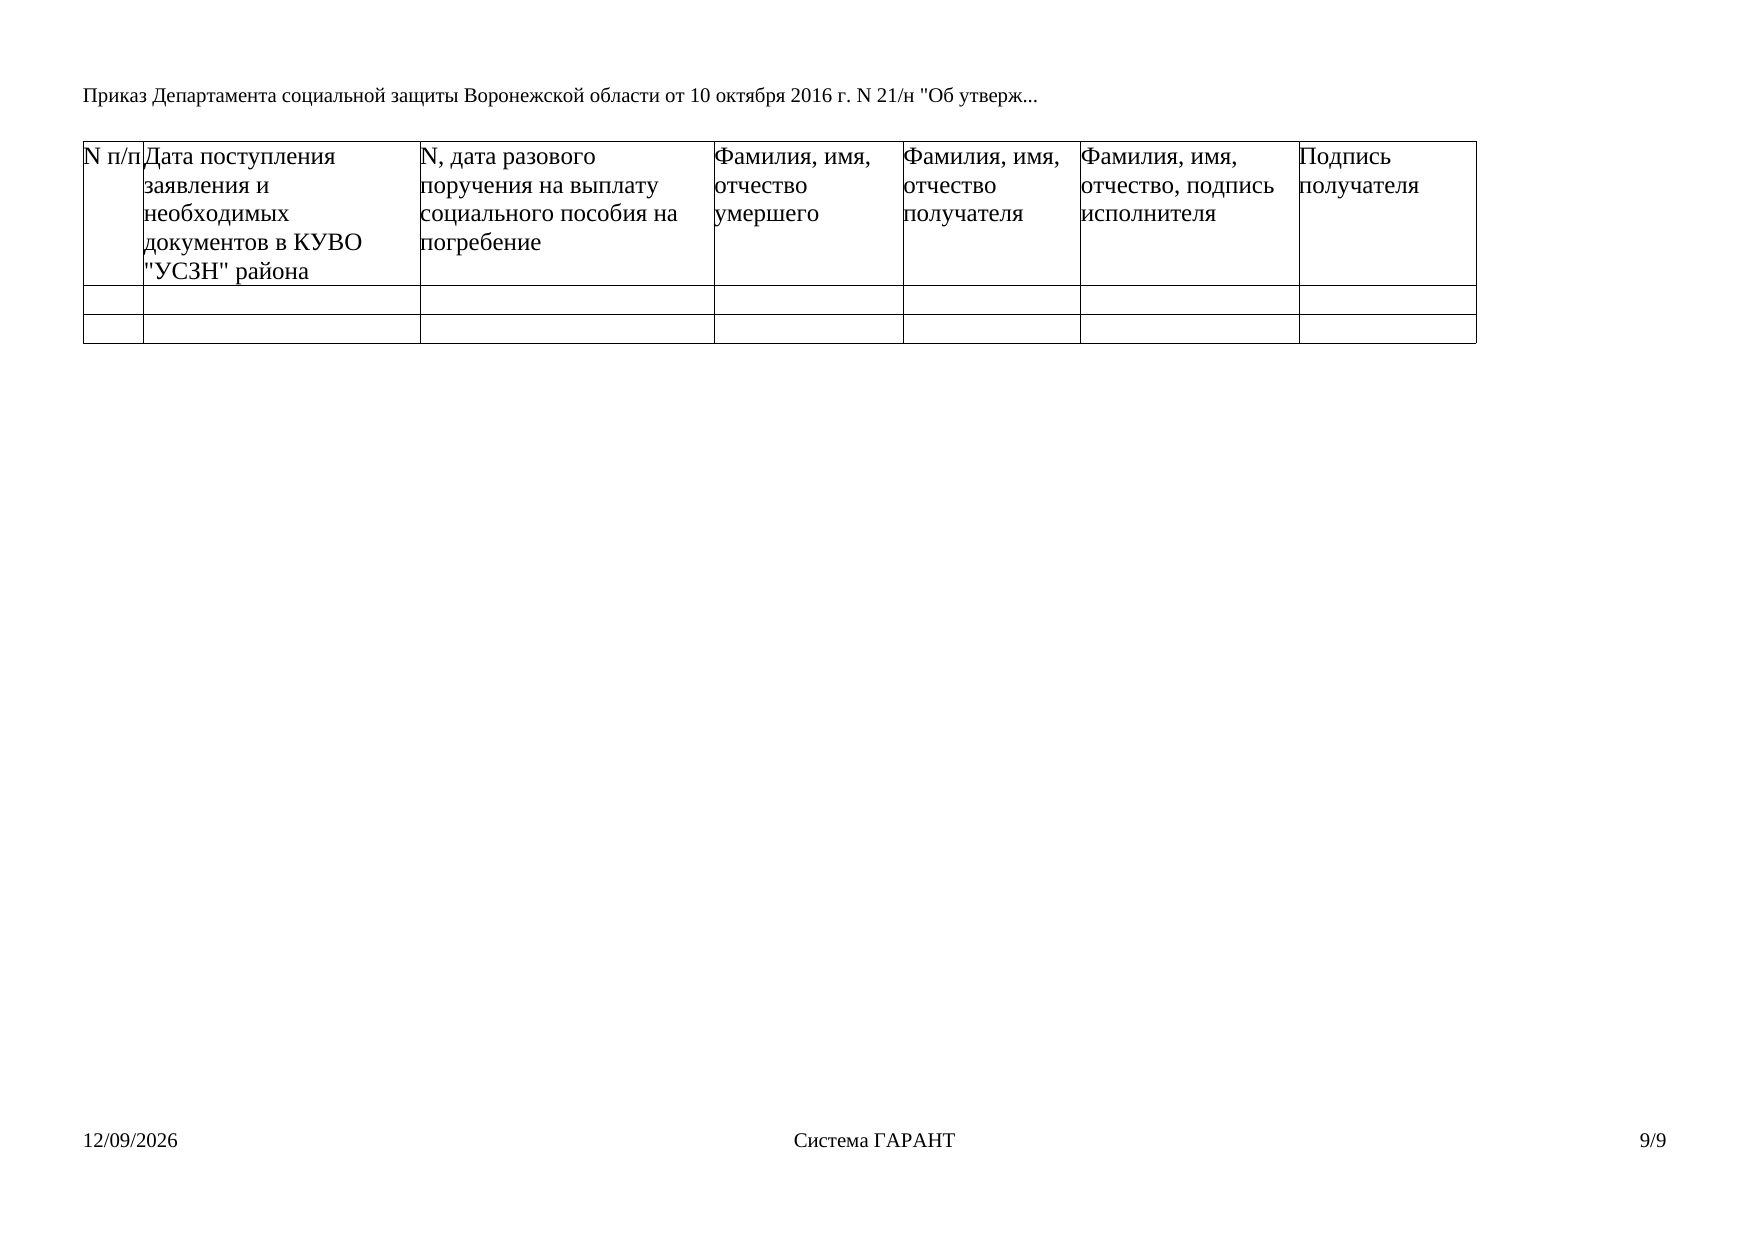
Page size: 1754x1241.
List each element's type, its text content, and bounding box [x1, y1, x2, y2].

table_header Фамилия, имя, отчество получателя [904, 142, 1080, 285]
table_cell [84, 315, 143, 343]
table_cell [904, 315, 1080, 343]
table_header Фамилия, имя, отчество, подпись исполнителя [1081, 142, 1299, 285]
table_header Подпись получателя [1300, 142, 1476, 285]
table_header Фамилия, имя, отчество умершего [715, 142, 903, 285]
table_cell [904, 286, 1080, 314]
table_cell [1081, 286, 1299, 314]
table_header Дата поступления заявления и необходимых документов в КУВО "УСЗН" района [144, 142, 420, 285]
table_header N п/п [84, 142, 143, 285]
table_cell [84, 286, 143, 314]
table_cell [1300, 315, 1476, 343]
table_cell [1081, 315, 1299, 343]
table_cell [144, 315, 420, 343]
table_cell [715, 286, 903, 314]
table_cell [1300, 286, 1476, 314]
table_cell [144, 286, 420, 314]
table_cell [421, 286, 714, 314]
table_cell [715, 315, 903, 343]
table_cell [421, 315, 714, 343]
table_header N, дата разового поручения на выплату социального пособия на погребение [421, 142, 714, 285]
